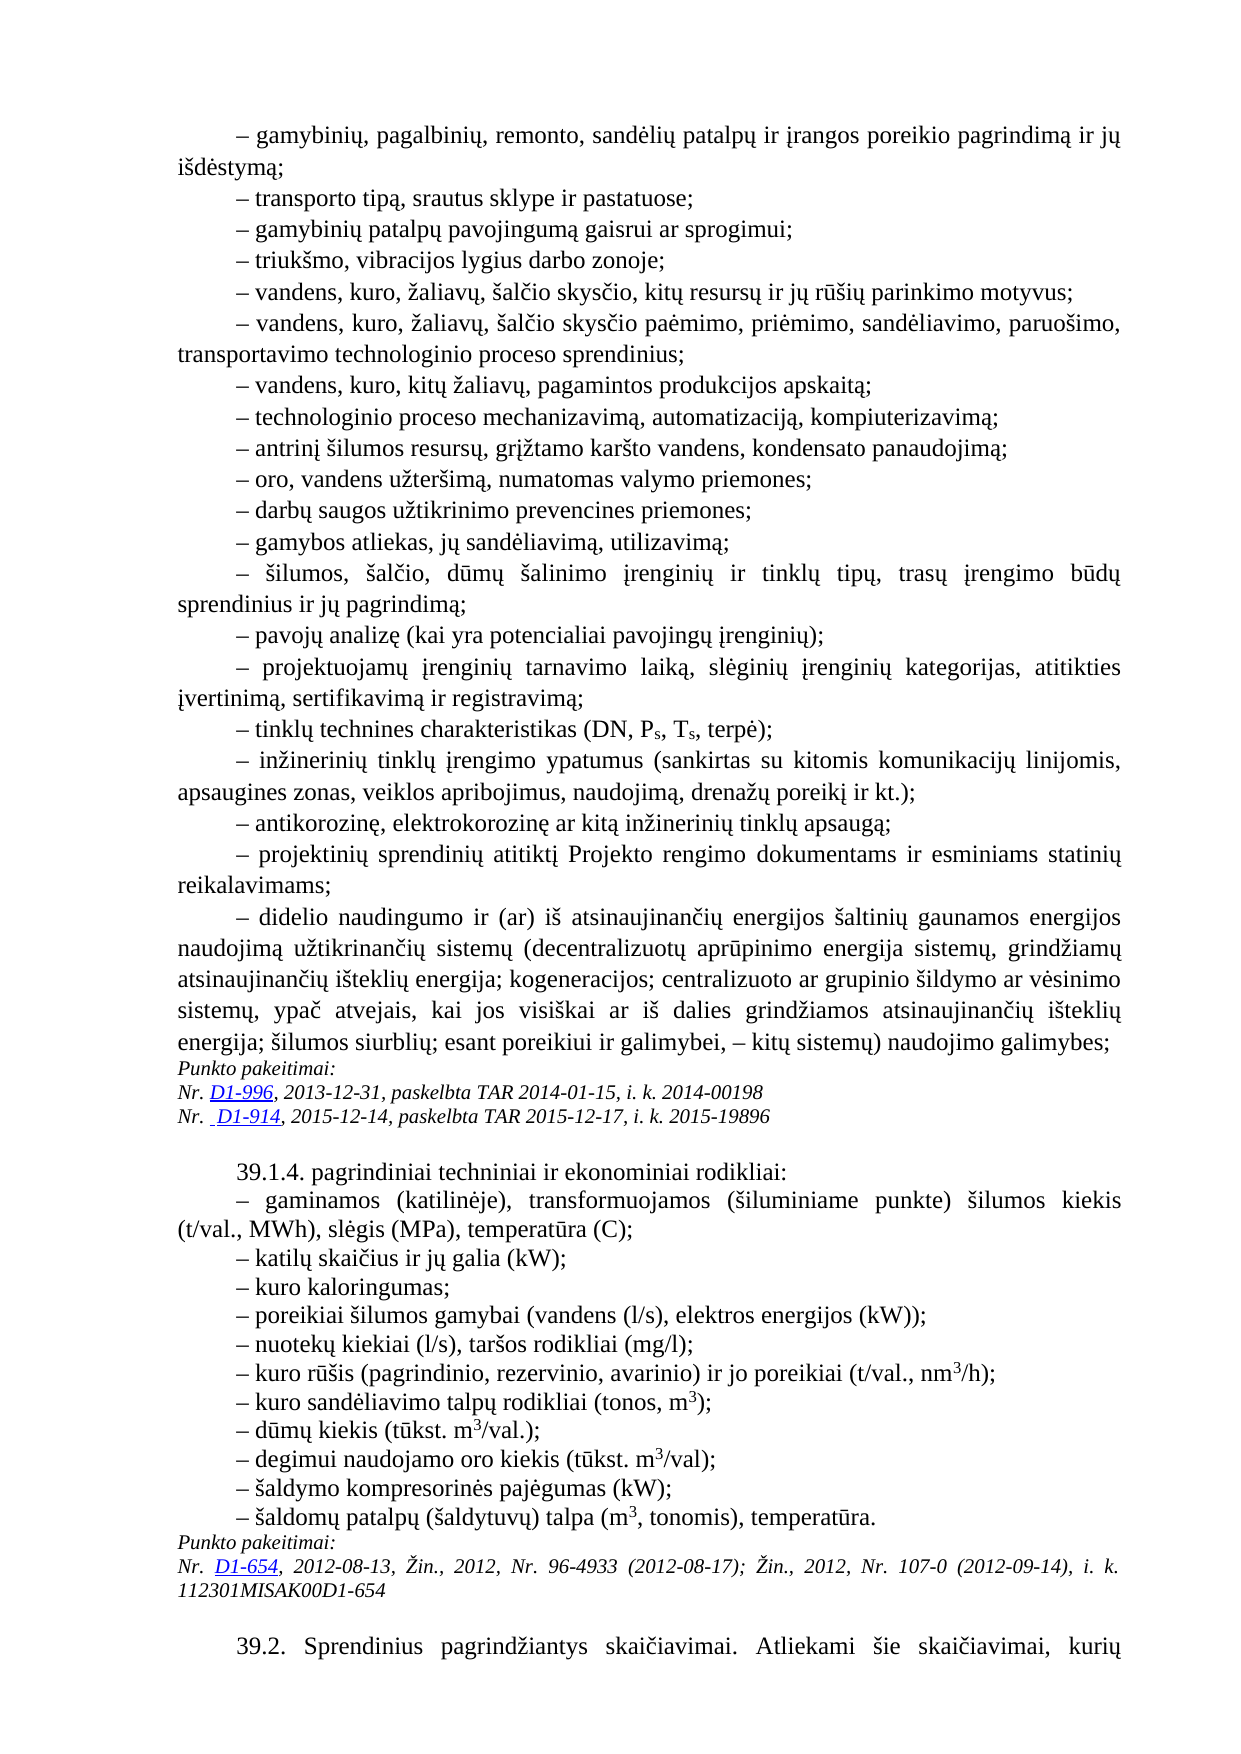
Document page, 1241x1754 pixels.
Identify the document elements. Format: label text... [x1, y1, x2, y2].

text Punkto pakeitimai: [177, 1056, 1122, 1080]
text – kuro rūšis (pagrindinio, rezervinio, avarinio) ir jo poreikiai (t/val., nm3/h); [177, 1358, 1122, 1387]
text – transporto tipą, srautus sklype ir pastatuose; [177, 181, 1122, 212]
text Nr. D1-914, 2015-12-14, paskelbta TAR 2015-12-17, i. k. 2015-19896 [177, 1104, 1122, 1128]
text – nuotekų kiekiai (l/s), taršos rodikliai (mg/l); [177, 1329, 1122, 1358]
text Nr. D1-996, 2013-12-31, paskelbta TAR 2014-01-15, i. k. 2014-00198 [177, 1080, 1122, 1104]
text – gamybinių patalpų pavojingumą gaisrui ar sprogimui; [177, 212, 1122, 243]
text – poreikiai šilumos gamybai (vandens (l/s), elektros energijos (kW)); [177, 1300, 1122, 1329]
text – gaminamos (katilinėje), transformuojamos (šiluminiame punkte) šilumos kiekis (t/val., MWh), slėgis (MPa), temperatūra (C); [177, 1185, 1122, 1243]
text 39.2. Sprendinius pagrindžiantys skaičiavimai. Atliekami šie skaičiavimai, kurių [177, 1631, 1122, 1660]
text – šaldomų patalpų (šaldytuvų) talpa (m3, tonomis), temperatūra. [177, 1502, 1122, 1530]
text – projektuojamų įrenginių tarnavimo laiką, slėginių įrenginių kategorijas, atitikties įvertinimą, sertifikavimą ir registravimą; [177, 649, 1122, 712]
text – katilų skaičius ir jų galia (kW); [177, 1243, 1122, 1272]
text Nr. D1-654, 2012-08-13, Žin., 2012, Nr. 96-4933 (2012-08-17); Žin., 2012, Nr. 107-0 (2012-09-14), i. k. 112301MISAK00D1-654 [177, 1554, 1122, 1602]
text – gamybinių, pagalbinių, remonto, sandėlių patalpų ir įrangos poreikio pagrindimą ir jų išdėstymą; [177, 118, 1122, 181]
text – gamybos atliekas, jų sandėliavimą, utilizavimą; [177, 524, 1122, 556]
text – oro, vandens užteršimą, numatomas valymo priemones; [236, 462, 1122, 493]
text 39.1.4. pagrindiniai techniniai ir ekonominiai rodikliai: [177, 1157, 1122, 1185]
text – šilumos, šalčio, dūmų šalinimo įrenginių ir tinklų tipų, trasų įrengimo būdų sprendinius ir jų pagrindimą; [177, 556, 1122, 618]
text – vandens, kuro, žaliavų, šalčio skysčio, kitų resursų ir jų rūšių parinkimo motyvus; [177, 274, 1122, 306]
text – technologinio proceso mechanizavimą, automatizaciją, kompiuterizavimą; [177, 399, 1122, 431]
text – antrinį šilumos resursų, grįžtamo karšto vandens, kondensato panaudojimą; [177, 431, 1122, 462]
text – triukšmo, vibracijos lygius darbo zonoje; [177, 243, 1122, 274]
text Punkto pakeitimai: [177, 1530, 1122, 1554]
text – antikorozinę, elektrokorozinę ar kitą inžinerinių tinklų apsaugą; [177, 806, 1122, 837]
text – šaldymo kompresorinės pajėgumas (kW); [177, 1473, 1122, 1502]
text – projektinių sprendinių atitiktį Projekto rengimo dokumentams ir esminiams statinių reikalavimams; [177, 837, 1122, 899]
text – dūmų kiekis (tūkst. m3/val.); [177, 1415, 1122, 1444]
text – vandens, kuro, žaliavų, šalčio skysčio paėmimo, priėmimo, sandėliavimo, paruošimo, transportavimo technologinio proceso sprendinius; [177, 306, 1122, 368]
text – tinklų technines charakteristikas (DN, Ps, Ts, terpė); [177, 712, 1122, 743]
text – inžinerinių tinklų įrengimo ypatumus (sankirtas su kitomis komunikacijų linijomis, apsaugines zonas, veiklos apribojimus, naudojimą, drenažų poreikį ir kt.); [177, 743, 1122, 806]
text – darbų saugos užtikrinimo prevencines priemones; [177, 493, 1122, 524]
text – kuro kaloringumas; [177, 1272, 1122, 1300]
text – degimui naudojamo oro kiekis (tūkst. m3/val); [177, 1444, 1122, 1473]
text – didelio naudingumo ir (ar) iš atsinaujinančių energijos šaltinių gaunamos energijos naudojimą užtikrinančių sistemų (decentralizuotų aprūpinimo energija sistemų, grindžiamų atsinaujinančių išteklių energija; kogeneracijos; centralizuoto ar grupinio šildymo ar vėsinimo sistemų, ypač atvejais, kai jos visiškai ar iš dalies grindžiamos atsinaujinančių išteklių energija; šilumos siurblių; esant poreikiui ir galimybei, – kitų sistemų) naudojimo galimybes; [177, 899, 1122, 1056]
text – pavojų analizę (kai yra potencialiai pavojingų įrenginių); [177, 618, 1122, 649]
text – kuro sandėliavimo talpų rodikliai (tonos, m3); [177, 1387, 1122, 1415]
text – vandens, kuro, kitų žaliavų, pagamintos produkcijos apskaitą; [177, 368, 1122, 399]
